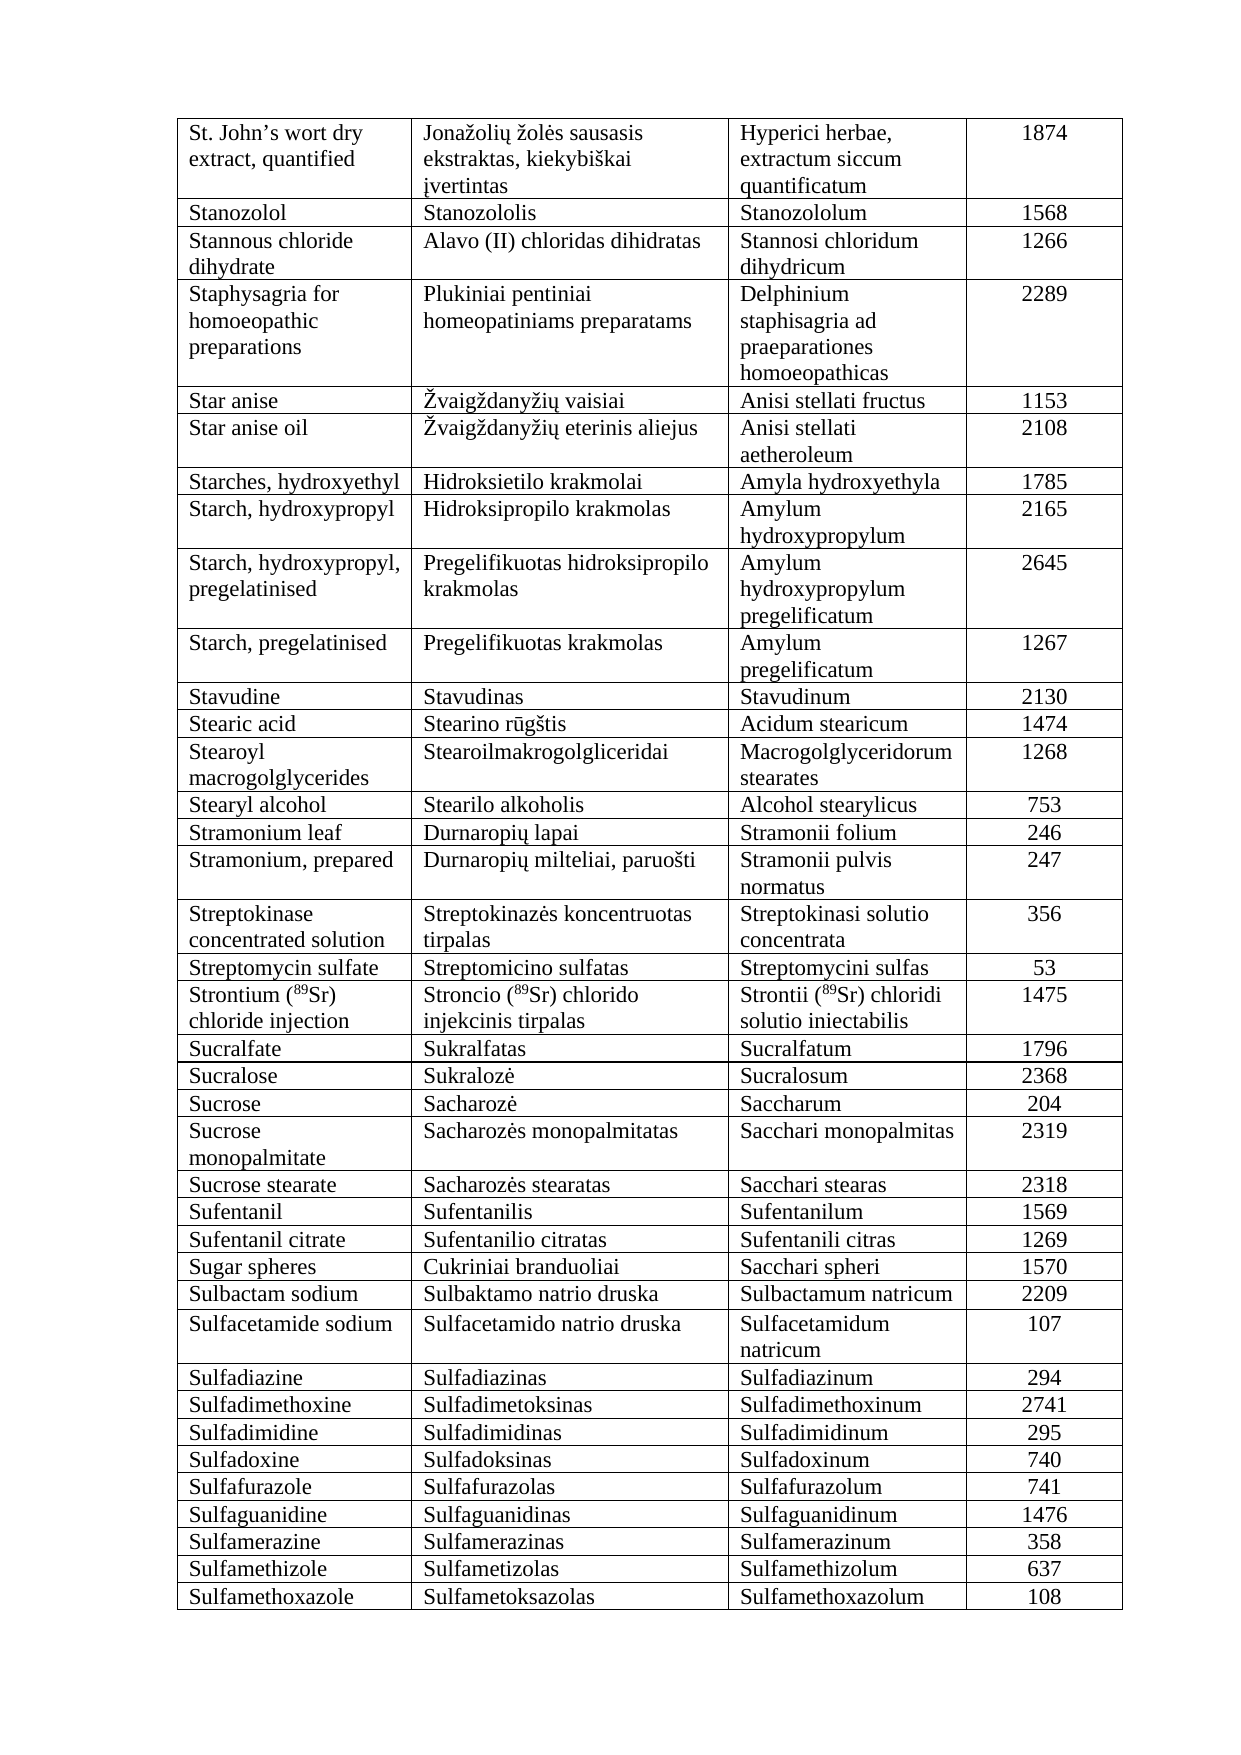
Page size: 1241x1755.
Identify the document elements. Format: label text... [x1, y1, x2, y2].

table_cell Stearino rūgštis [412, 710, 728, 737]
table_cell Sufentanili citras [729, 1226, 966, 1252]
table_cell Sulfadimidine [178, 1419, 411, 1445]
table_cell Streptomycin sulfate [178, 954, 411, 980]
table_cell Sugar spheres [178, 1253, 411, 1279]
table_cell 2289 [967, 280, 1122, 386]
table_cell 637 [967, 1556, 1122, 1582]
table_cell 53 [967, 954, 1122, 980]
table_cell Stearilo alkoholis [412, 792, 728, 818]
table_cell Žvaigždanyžių eterinis aliejus [412, 414, 728, 467]
table_cell 2130 [967, 683, 1122, 709]
table_cell Durnaropių milteliai, paruošti [412, 846, 728, 899]
table_cell 1269 [967, 1226, 1122, 1252]
table_cell Sulfadiazine [178, 1364, 411, 1390]
table_cell Sacharozė [412, 1090, 728, 1116]
table_cell St. John’s wort dry extract, quantified [178, 119, 411, 198]
table_cell Jonažolių žolės sausasis ekstraktas, kiekybiškai įvertintas [412, 119, 728, 198]
table_cell Sucrose stearate [178, 1171, 411, 1197]
table_cell Sacchari monopalmitas [729, 1117, 966, 1170]
table_cell Sulfamethoxazolum [729, 1583, 966, 1609]
table_cell Stearic acid [178, 710, 411, 737]
table_cell Amylum hydroxypropylum [729, 495, 966, 548]
table_cell Plukiniai pentiniai homeopatiniams preparatams [412, 280, 728, 386]
table_cell 2368 [967, 1063, 1122, 1089]
table_cell Stramonii folium [729, 819, 966, 845]
table_cell Sacchari stearas [729, 1171, 966, 1197]
table_cell Sulfadimetoksinas [412, 1391, 728, 1417]
table_cell Stavudine [178, 683, 411, 709]
table_cell 2319 [967, 1117, 1122, 1170]
table_cell Stroncio (89Sr) chlorido injekcinis tirpalas [412, 981, 728, 1034]
table_cell Sucrose [178, 1090, 411, 1116]
table_cell Sulfametoksazolas [412, 1583, 728, 1609]
table_cell Sufentanilum [729, 1198, 966, 1225]
table_cell Sufentanil citrate [178, 1226, 411, 1252]
table_cell Sucralosum [729, 1063, 966, 1089]
table_cell Sucralfate [178, 1035, 411, 1061]
table_cell Amyla hydroxyethyla [729, 468, 966, 494]
table_cell Amylum hydroxypropylum pregelificatum [729, 549, 966, 628]
table_cell Sulfadiazinum [729, 1364, 966, 1390]
table_cell Sukralozė [412, 1063, 728, 1089]
table_cell Sulfamerazinas [412, 1528, 728, 1554]
table_cell Sacharozės monopalmitatas [412, 1117, 728, 1170]
table_cell 1474 [967, 710, 1122, 737]
table_cell Sulfamerazine [178, 1528, 411, 1554]
table_cell Sufentanilio citratas [412, 1226, 728, 1252]
table_cell Starch, hydroxypropyl [178, 495, 411, 548]
table_cell 2209 [967, 1281, 1122, 1309]
table_cell 356 [967, 900, 1122, 953]
table_cell Sufentanil [178, 1198, 411, 1225]
table_cell Stearoyl macrogolglycerides [178, 738, 411, 791]
table_cell Stavudinum [729, 683, 966, 709]
table_cell Sulfamerazinum [729, 1528, 966, 1554]
table_cell 741 [967, 1473, 1122, 1500]
table_cell 1153 [967, 387, 1122, 413]
table_cell 294 [967, 1364, 1122, 1390]
table_cell Stearoilmakrogolgliceridai [412, 738, 728, 791]
table_cell Žvaigždanyžių vaisiai [412, 387, 728, 413]
table_cell Hidroksietilo krakmolai [412, 468, 728, 494]
table_cell 108 [967, 1583, 1122, 1609]
table_cell Sucralose [178, 1063, 411, 1089]
table_cell Stannosi chloridum dihydricum [729, 227, 966, 279]
table_cell Sacchari spheri [729, 1253, 966, 1279]
table_cell Cukriniai branduoliai [412, 1253, 728, 1279]
table_cell Stramonium leaf [178, 819, 411, 845]
table_cell 1568 [967, 199, 1122, 226]
table_cell Anisi stellati fructus [729, 387, 966, 413]
table_cell 2108 [967, 414, 1122, 467]
table_cell 1569 [967, 1198, 1122, 1225]
table_cell Amylum pregelificatum [729, 629, 966, 682]
table_cell Stanozolol [178, 199, 411, 226]
table_cell Alavo (II) chloridas dihidratas [412, 227, 728, 279]
table_cell Sulbactam sodium [178, 1281, 411, 1309]
table_cell Macrogolglyceridorum stearates [729, 738, 966, 791]
table_cell Sulfacetamide sodium [178, 1310, 411, 1363]
table_cell Strontii (89Sr) chloridi solutio iniectabilis [729, 981, 966, 1034]
table_cell Sucrose monopalmitate [178, 1117, 411, 1170]
table_cell Starches, hydroxyethyl [178, 468, 411, 494]
table_cell Star anise [178, 387, 411, 413]
table_cell 753 [967, 792, 1122, 818]
table_cell Saccharum [729, 1090, 966, 1116]
table_cell Stearyl alcohol [178, 792, 411, 818]
table_cell Sucralfatum [729, 1035, 966, 1061]
table_cell Sulfafurazole [178, 1473, 411, 1500]
table_cell Stannous chloride dihydrate [178, 227, 411, 279]
table_cell Sulfaguanidine [178, 1501, 411, 1527]
table_cell Hidroksipropilo krakmolas [412, 495, 728, 548]
table_cell Sulfametizolas [412, 1556, 728, 1582]
table_cell Sulfafurazolas [412, 1473, 728, 1500]
table_cell 1267 [967, 629, 1122, 682]
table_cell Delphinium staphisagria ad praeparationes homoeopathicas [729, 280, 966, 386]
table_cell 204 [967, 1090, 1122, 1116]
table_cell Sulfacetamido natrio druska [412, 1310, 728, 1363]
table_cell Pregelifikuotas krakmolas [412, 629, 728, 682]
table_cell Sulfamethoxazole [178, 1583, 411, 1609]
table_cell Star anise oil [178, 414, 411, 467]
table_cell Sulfadimidinum [729, 1419, 966, 1445]
table_cell 1874 [967, 119, 1122, 198]
table_cell Sulfadiazinas [412, 1364, 728, 1390]
table_cell 740 [967, 1446, 1122, 1472]
table_cell Sulfaguanidinum [729, 1501, 966, 1527]
table_cell Sulfadimethoxinum [729, 1391, 966, 1417]
table_cell 1570 [967, 1253, 1122, 1279]
table_cell Hyperici herbae, extractum siccum quantificatum [729, 119, 966, 198]
table_cell Stavudinas [412, 683, 728, 709]
table_cell Acidum stearicum [729, 710, 966, 737]
table_cell 1785 [967, 468, 1122, 494]
table_cell Streptokinase concentrated solution [178, 900, 411, 953]
table_cell 247 [967, 846, 1122, 899]
table_cell Pregelifikuotas hidroksipropilo krakmolas [412, 549, 728, 628]
table_cell 1796 [967, 1035, 1122, 1061]
table_cell Anisi stellati aetheroleum [729, 414, 966, 467]
table_cell Stanozololis [412, 199, 728, 226]
table_cell 2741 [967, 1391, 1122, 1417]
table_cell 246 [967, 819, 1122, 845]
table_cell Sulfacetamidum natricum [729, 1310, 966, 1363]
table_cell Streptokinasi solutio concentrata [729, 900, 966, 953]
table_cell Stramonii pulvis normatus [729, 846, 966, 899]
table_cell Sulbactamum natricum [729, 1281, 966, 1309]
table_cell Starch, hydroxypropyl, pregelatinised [178, 549, 411, 628]
table_cell 295 [967, 1419, 1122, 1445]
table_cell 2318 [967, 1171, 1122, 1197]
table_cell Sulfadoksinas [412, 1446, 728, 1472]
table_cell Sulfadoxine [178, 1446, 411, 1472]
table_cell 2165 [967, 495, 1122, 548]
table_cell Strontium (89Sr) chloride injection [178, 981, 411, 1034]
table_cell 1266 [967, 227, 1122, 279]
table_cell Sulfaguanidinas [412, 1501, 728, 1527]
table_cell 358 [967, 1528, 1122, 1554]
table_cell Sulfafurazolum [729, 1473, 966, 1500]
table_cell Sulfadoxinum [729, 1446, 966, 1472]
table_cell 1475 [967, 981, 1122, 1034]
table_cell Sulbaktamo natrio druska [412, 1281, 728, 1309]
table_cell Sukralfatas [412, 1035, 728, 1061]
table_cell Sufentanilis [412, 1198, 728, 1225]
table_cell Streptomycini sulfas [729, 954, 966, 980]
table_cell 1476 [967, 1501, 1122, 1527]
table_cell Sulfamethizole [178, 1556, 411, 1582]
table_cell 1268 [967, 738, 1122, 791]
table_cell Starch, pregelatinised [178, 629, 411, 682]
table_cell Staphysagria for homoeopathic preparations [178, 280, 411, 386]
table_cell Alcohol stearylicus [729, 792, 966, 818]
table_cell Sulfadimidinas [412, 1419, 728, 1445]
table_cell Sulfadimethoxine [178, 1391, 411, 1417]
table_cell Stramonium, prepared [178, 846, 411, 899]
table_cell 2645 [967, 549, 1122, 628]
table_cell Sulfamethizolum [729, 1556, 966, 1582]
table_cell Durnaropių lapai [412, 819, 728, 845]
table_cell Stanozololum [729, 199, 966, 226]
table_cell Streptokinazės koncentruotas tirpalas [412, 900, 728, 953]
table_cell 107 [967, 1310, 1122, 1363]
table_cell Streptomicino sulfatas [412, 954, 728, 980]
table_cell Sacharozės stearatas [412, 1171, 728, 1197]
